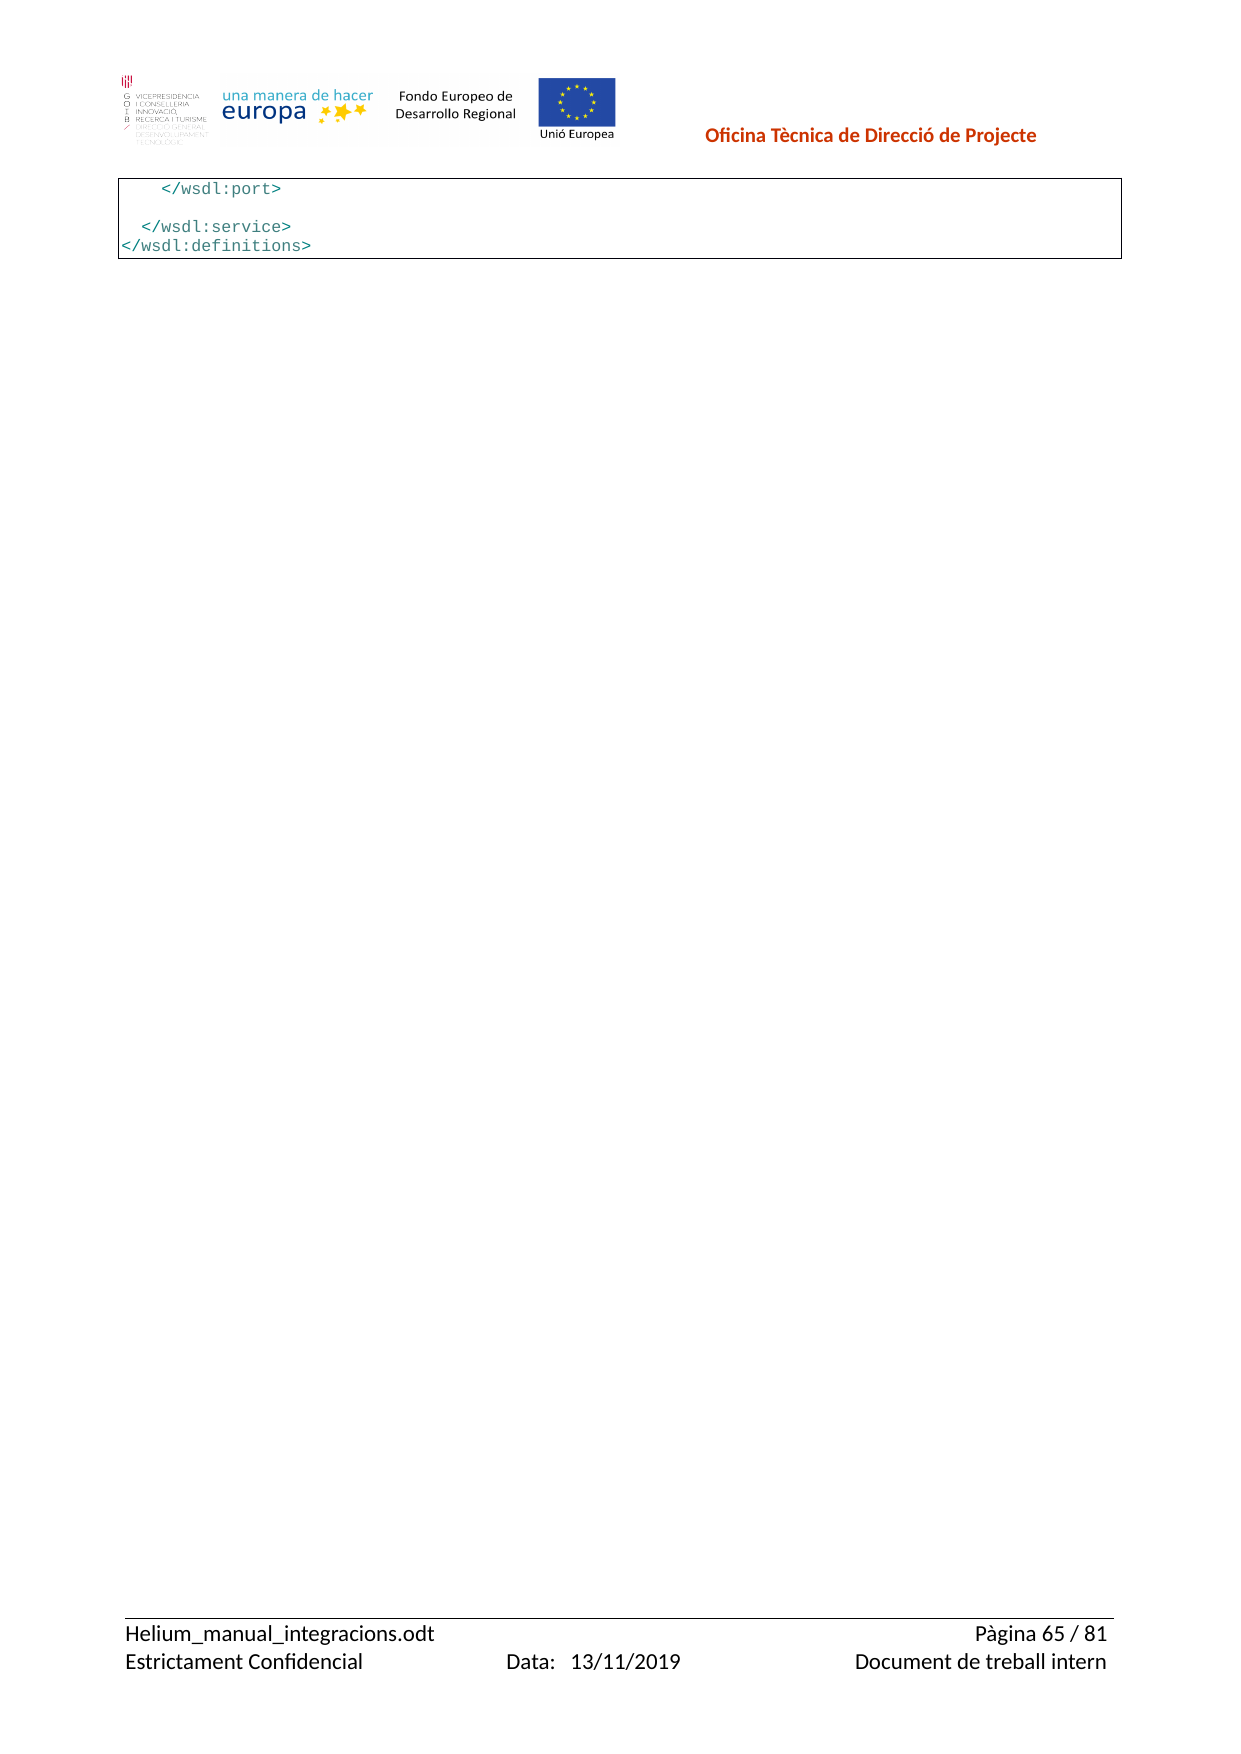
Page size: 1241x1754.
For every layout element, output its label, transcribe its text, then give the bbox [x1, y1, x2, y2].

text </wsdl:service> [119, 215, 1121, 234]
text </wsdl:definitions> [119, 234, 1121, 258]
picture [118, 73, 213, 147]
picture [219, 73, 621, 147]
text </wsdl:port> [119, 179, 1121, 200]
